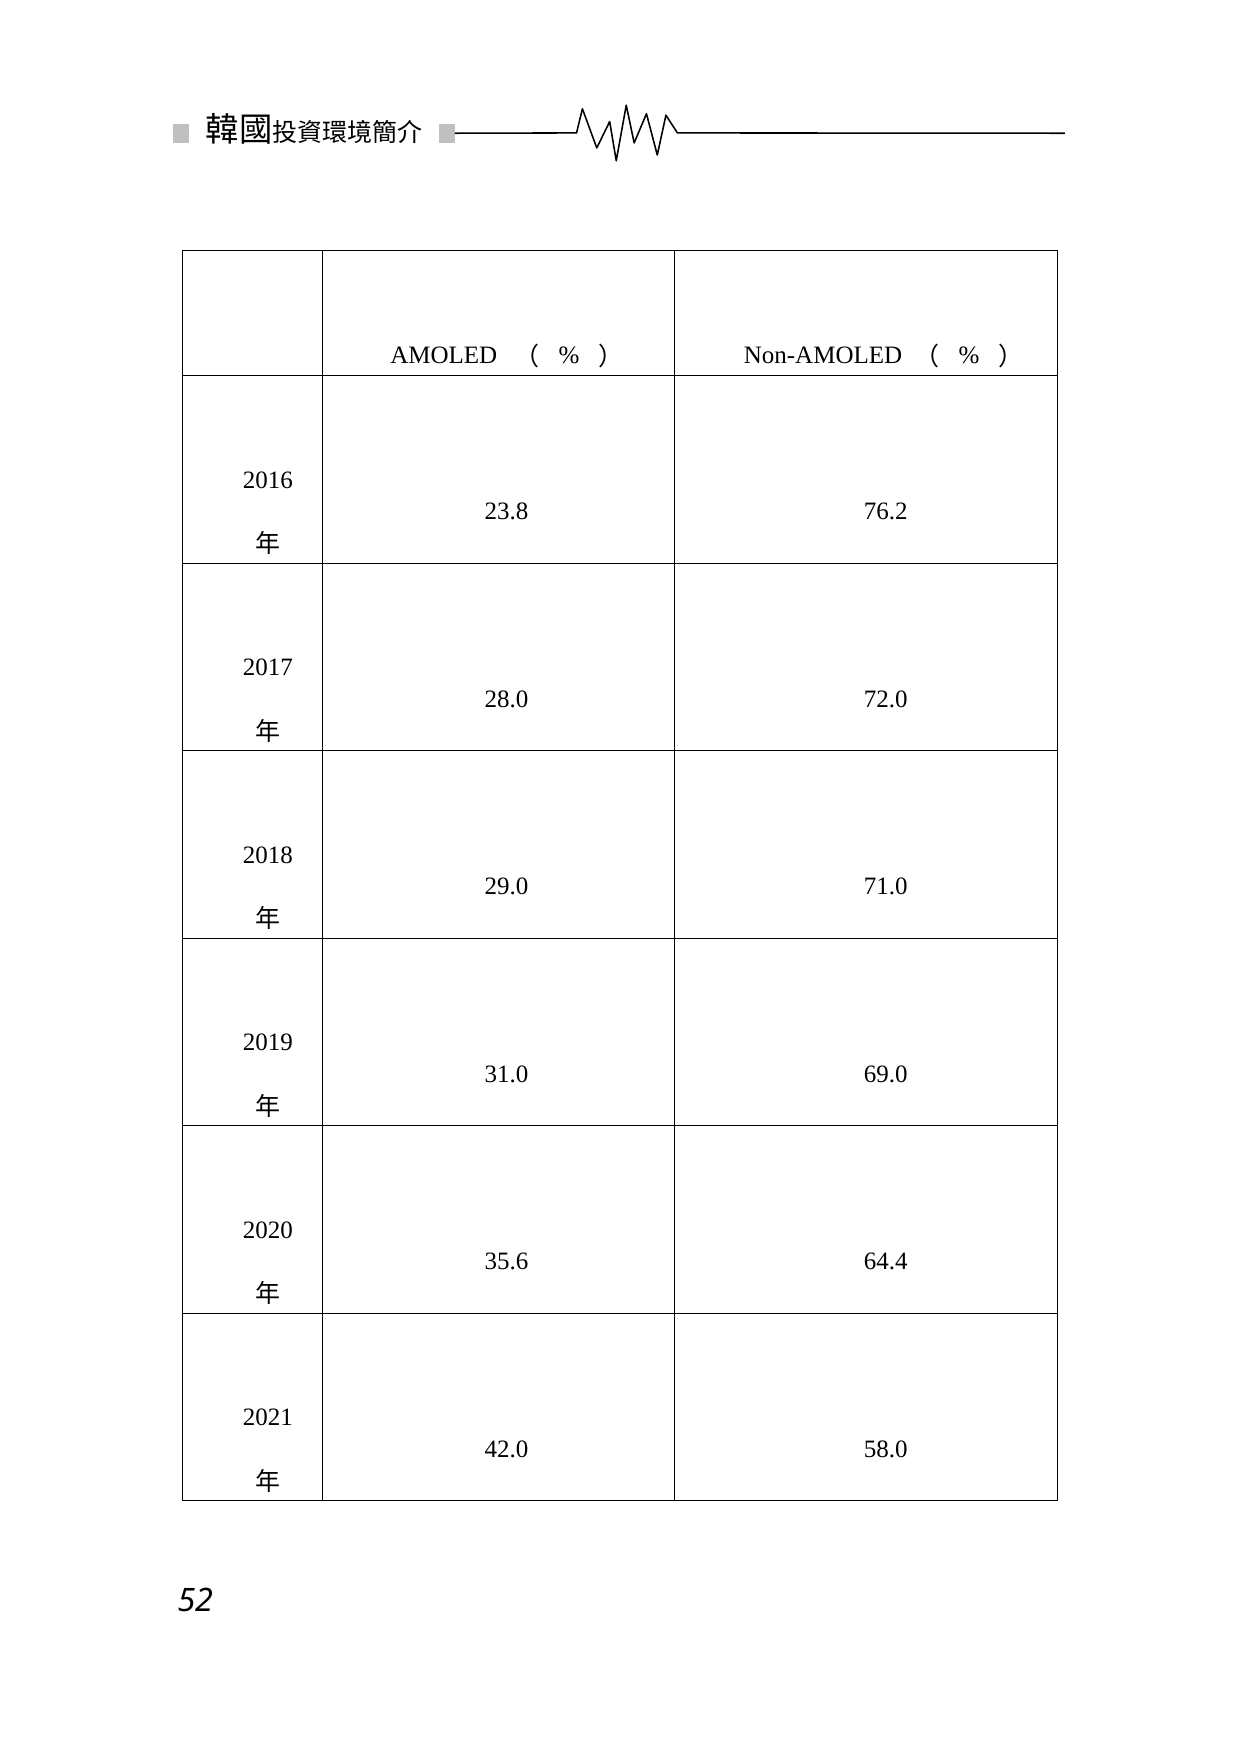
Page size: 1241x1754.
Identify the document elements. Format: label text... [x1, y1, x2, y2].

table_cell 2016年 [183, 376, 322, 563]
table_cell 72.0 [675, 564, 1057, 750]
table_cell 23.8 [323, 376, 674, 563]
table_header [183, 251, 322, 375]
table_cell 2019年 [183, 939, 322, 1125]
table_cell 64.4 [675, 1126, 1057, 1313]
table_cell 31.0 [323, 939, 674, 1125]
table_cell 58.0 [675, 1314, 1057, 1500]
table_cell 2017年 [183, 564, 322, 750]
table_cell 69.0 [675, 939, 1057, 1125]
table_cell 29.0 [323, 751, 674, 938]
table_header Non-AMOLED（%） [675, 251, 1057, 375]
table_cell 42.0 [323, 1314, 674, 1500]
table_cell 71.0 [675, 751, 1057, 938]
table_cell 2021年 [183, 1314, 322, 1500]
table_cell 2020年 [183, 1126, 322, 1313]
table_cell 76.2 [675, 376, 1057, 563]
table_header AMOLED（%） [323, 251, 674, 375]
table_cell 28.0 [323, 564, 674, 750]
table_cell 35.6 [323, 1126, 674, 1313]
table_cell 2018年 [183, 751, 322, 938]
